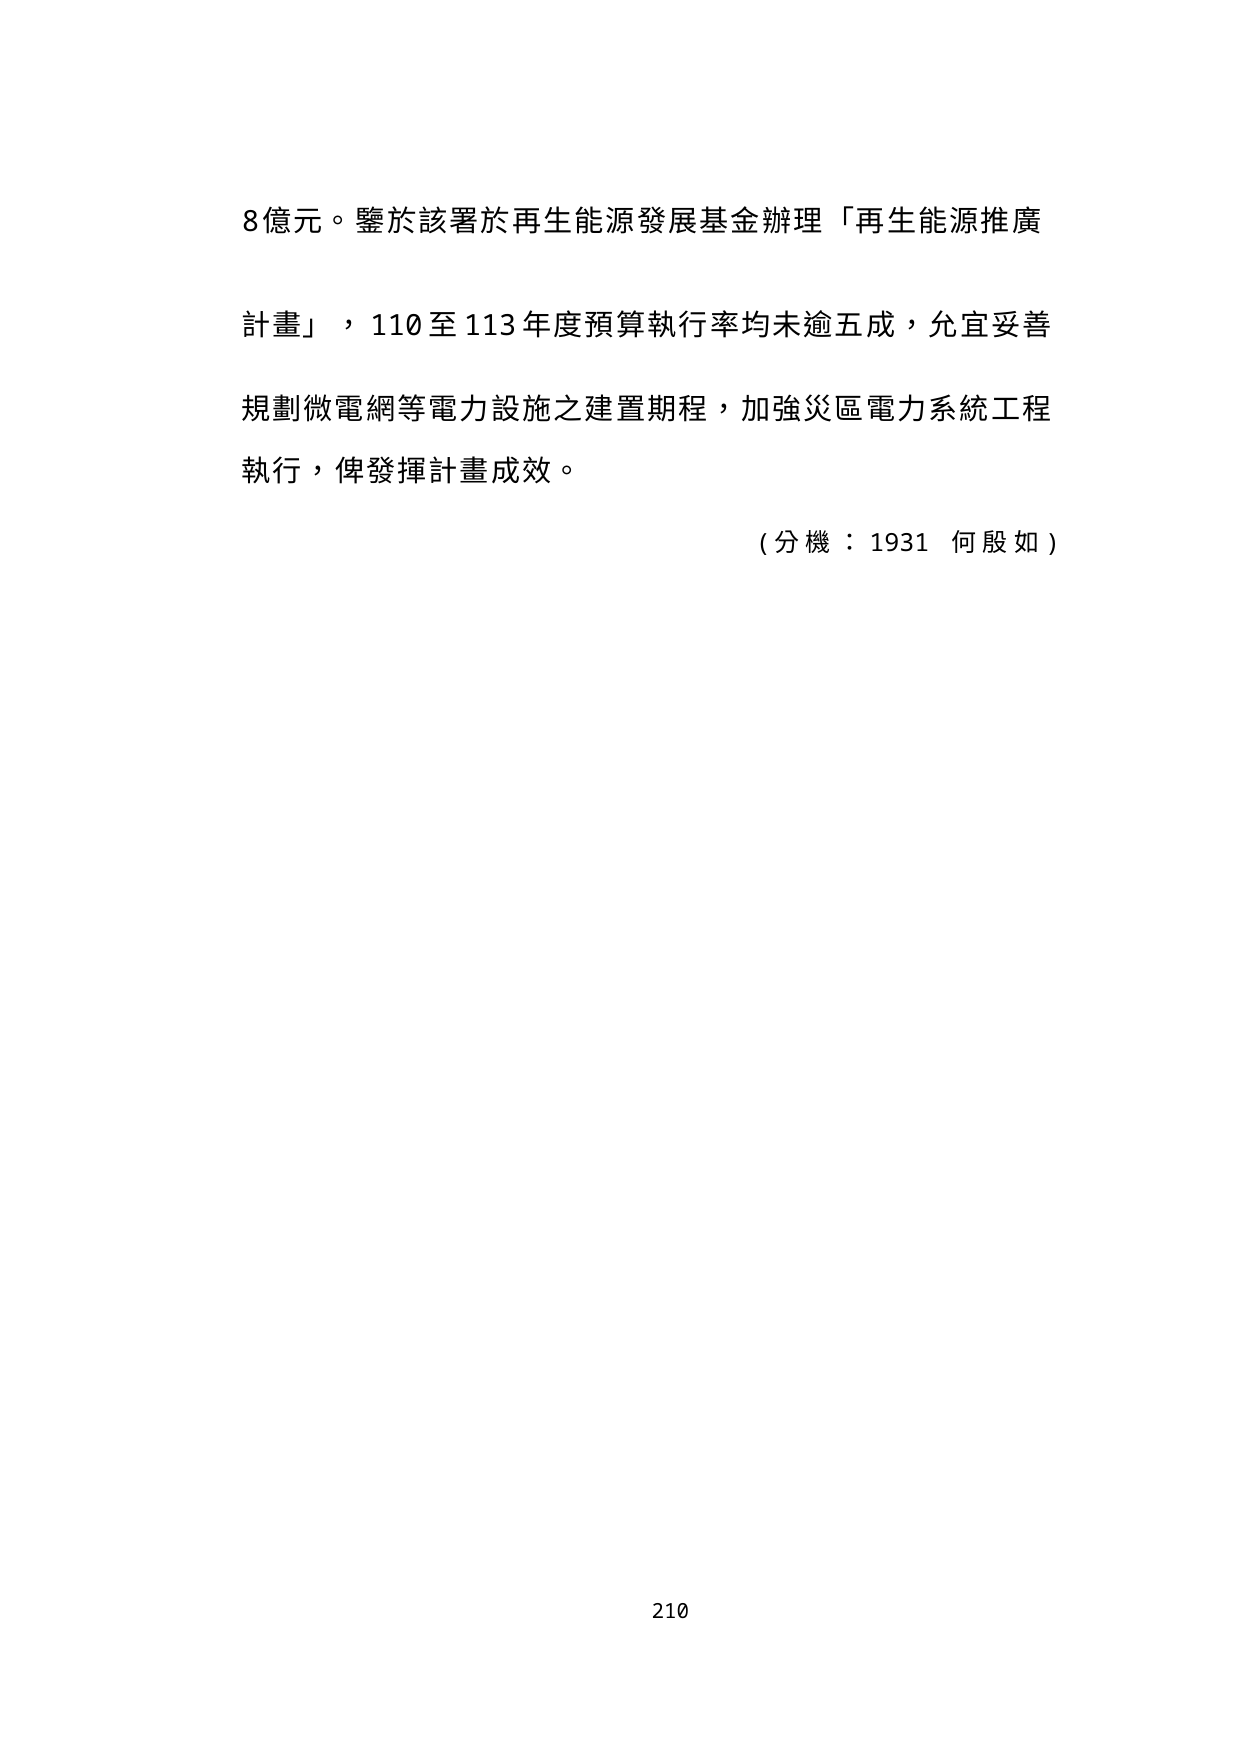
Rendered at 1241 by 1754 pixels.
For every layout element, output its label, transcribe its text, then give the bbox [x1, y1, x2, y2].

text 8億元。鑒於該署於再生能源發展基金辦理「再生能源推廣計畫」，110至113年度預算執行率均未逾五成，允宜妥善規劃微電網等電力設施之建置期程，加強災區電力系統工程執行，俾發揮計畫成效。 [236, 177, 1063, 490]
text (分機：1931 何殷如) [236, 490, 1063, 552]
